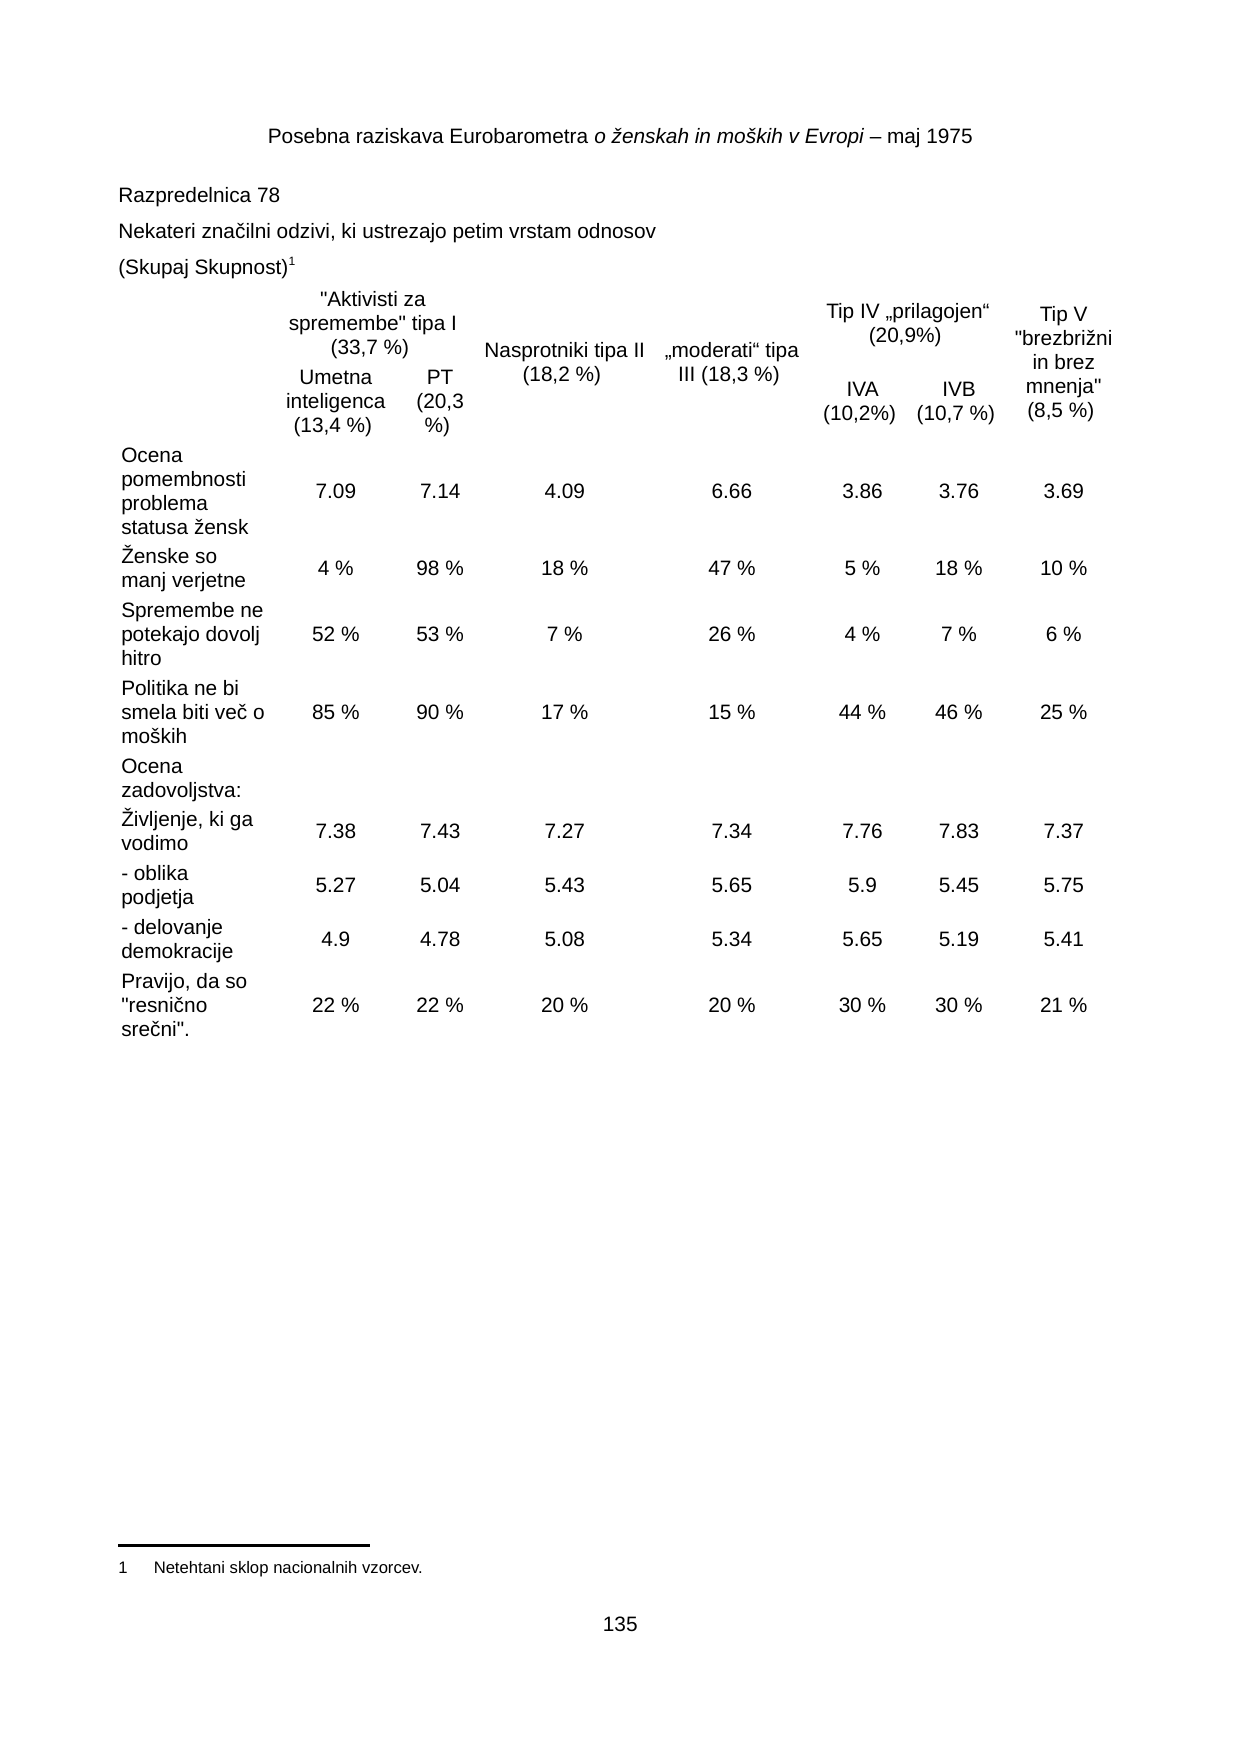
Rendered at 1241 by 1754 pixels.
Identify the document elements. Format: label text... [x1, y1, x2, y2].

table_cell - oblika podjetja [118, 858, 268, 912]
table_cell Ocena pomembnosti problema statusa žensk [118, 440, 268, 541]
text Netehtani sklop nacionalnih vzorcev. [118, 1557, 1122, 1577]
table_cell 4,09 [477, 440, 652, 541]
table_cell Politika ne bi smela biti več o moških [118, 673, 268, 751]
table_cell 52 % [268, 595, 403, 673]
table_cell 4,9 [268, 912, 403, 966]
table_header „moderati“ tipa III (18,3 %) [652, 284, 811, 440]
table_cell 18 % [913, 541, 1004, 595]
table_cell 4 % [268, 541, 403, 595]
table_header Tip V "brezbrižni in brez mnenja" (8,5 %) [1004, 284, 1123, 440]
table_cell 30 % [913, 966, 1004, 1043]
table_cell [811, 751, 913, 804]
table_cell 22 % [268, 966, 403, 1043]
table_cell 6,66 [652, 440, 811, 541]
table_cell Pravijo, da so "resnično srečni". [118, 966, 268, 1043]
table_cell PT (20,3 %) [403, 362, 477, 440]
table_cell Spremembe ne potekajo dovolj hitro [118, 595, 268, 673]
table_cell 3,76 [913, 440, 1004, 541]
table_cell 5,45 [913, 858, 1004, 912]
table_cell 5 % [811, 541, 913, 595]
table_header [118, 284, 268, 362]
table_cell 53 % [403, 595, 477, 673]
table_cell 98 % [403, 541, 477, 595]
table_cell 26 % [652, 595, 811, 673]
table_cell 7 % [477, 595, 652, 673]
table_cell Ocena zadovoljstva: [118, 751, 268, 804]
table_cell 3,69 [1004, 440, 1123, 541]
table_cell 90 % [403, 673, 477, 751]
table_cell 44 % [811, 673, 913, 751]
table_cell Ženske so manj verjetne [118, 541, 268, 595]
table_cell 5,34 [652, 912, 811, 966]
table_cell 5,75 [1004, 858, 1123, 912]
table_cell IVB (10,7 %) [913, 362, 1004, 440]
table_cell 7,37 [1004, 804, 1123, 858]
table_cell 20 % [477, 966, 652, 1043]
table_cell 4,78 [403, 912, 477, 966]
table_cell [913, 751, 1004, 804]
table_header Nasprotniki tipa II (18,2 %) [477, 284, 652, 440]
table_cell 7,43 [403, 804, 477, 858]
table_cell 7,14 [403, 440, 477, 541]
text (Skupaj Skupnost) [118, 254, 1122, 278]
table_cell 30 % [811, 966, 913, 1043]
table_cell 10 % [1004, 541, 1123, 595]
table_cell 7,76 [811, 804, 913, 858]
table_cell 15 % [652, 673, 811, 751]
table_cell 5,04 [403, 858, 477, 912]
table_cell 7,09 [268, 440, 403, 541]
text Nekateri značilni odzivi, ki ustrezajo petim vrstam odnosov [118, 219, 1122, 243]
table_cell 7,38 [268, 804, 403, 858]
table_cell 7 % [913, 595, 1004, 673]
table_cell 21 % [1004, 966, 1123, 1043]
table_cell 47 % [652, 541, 811, 595]
table_cell 3,86 [811, 440, 913, 541]
table_cell 22 % [403, 966, 477, 1043]
table_cell 18 % [477, 541, 652, 595]
table_cell 5,65 [652, 858, 811, 912]
table_cell [652, 751, 811, 804]
table_cell Umetna inteligenca (13,4 %) [268, 362, 403, 440]
table_cell [118, 362, 268, 440]
table_cell 7,34 [652, 804, 811, 858]
table_cell 5,43 [477, 858, 652, 912]
table_cell 46 % [913, 673, 1004, 751]
text Razpredelnica 78 [118, 183, 1122, 207]
table_cell [403, 751, 477, 804]
table_cell 5,27 [268, 858, 403, 912]
table_cell 7,83 [913, 804, 1004, 858]
table_cell 5,41 [1004, 912, 1123, 966]
table_cell 4 % [811, 595, 913, 673]
table_cell 5,9 [811, 858, 913, 912]
table_header Tip IV „prilagojen“ (20,9%) [811, 284, 1004, 362]
table_cell [477, 751, 652, 804]
table_cell 5,19 [913, 912, 1004, 966]
table_cell 5,65 [811, 912, 913, 966]
table_cell [1004, 751, 1123, 804]
table_cell [268, 751, 403, 804]
table_cell 7,27 [477, 804, 652, 858]
table_cell IVA (10,2%) [811, 362, 913, 440]
table_cell 20 % [652, 966, 811, 1043]
table_cell 85 % [268, 673, 403, 751]
table_cell 6 % [1004, 595, 1123, 673]
table_cell 17 % [477, 673, 652, 751]
table_cell - delovanje demokracije [118, 912, 268, 966]
table_cell 25 % [1004, 673, 1123, 751]
table_header "Aktivisti za spremembe" tipa I (33,7 %) [268, 284, 477, 362]
table_cell 5,08 [477, 912, 652, 966]
table_cell Življenje, ki ga vodimo [118, 804, 268, 858]
